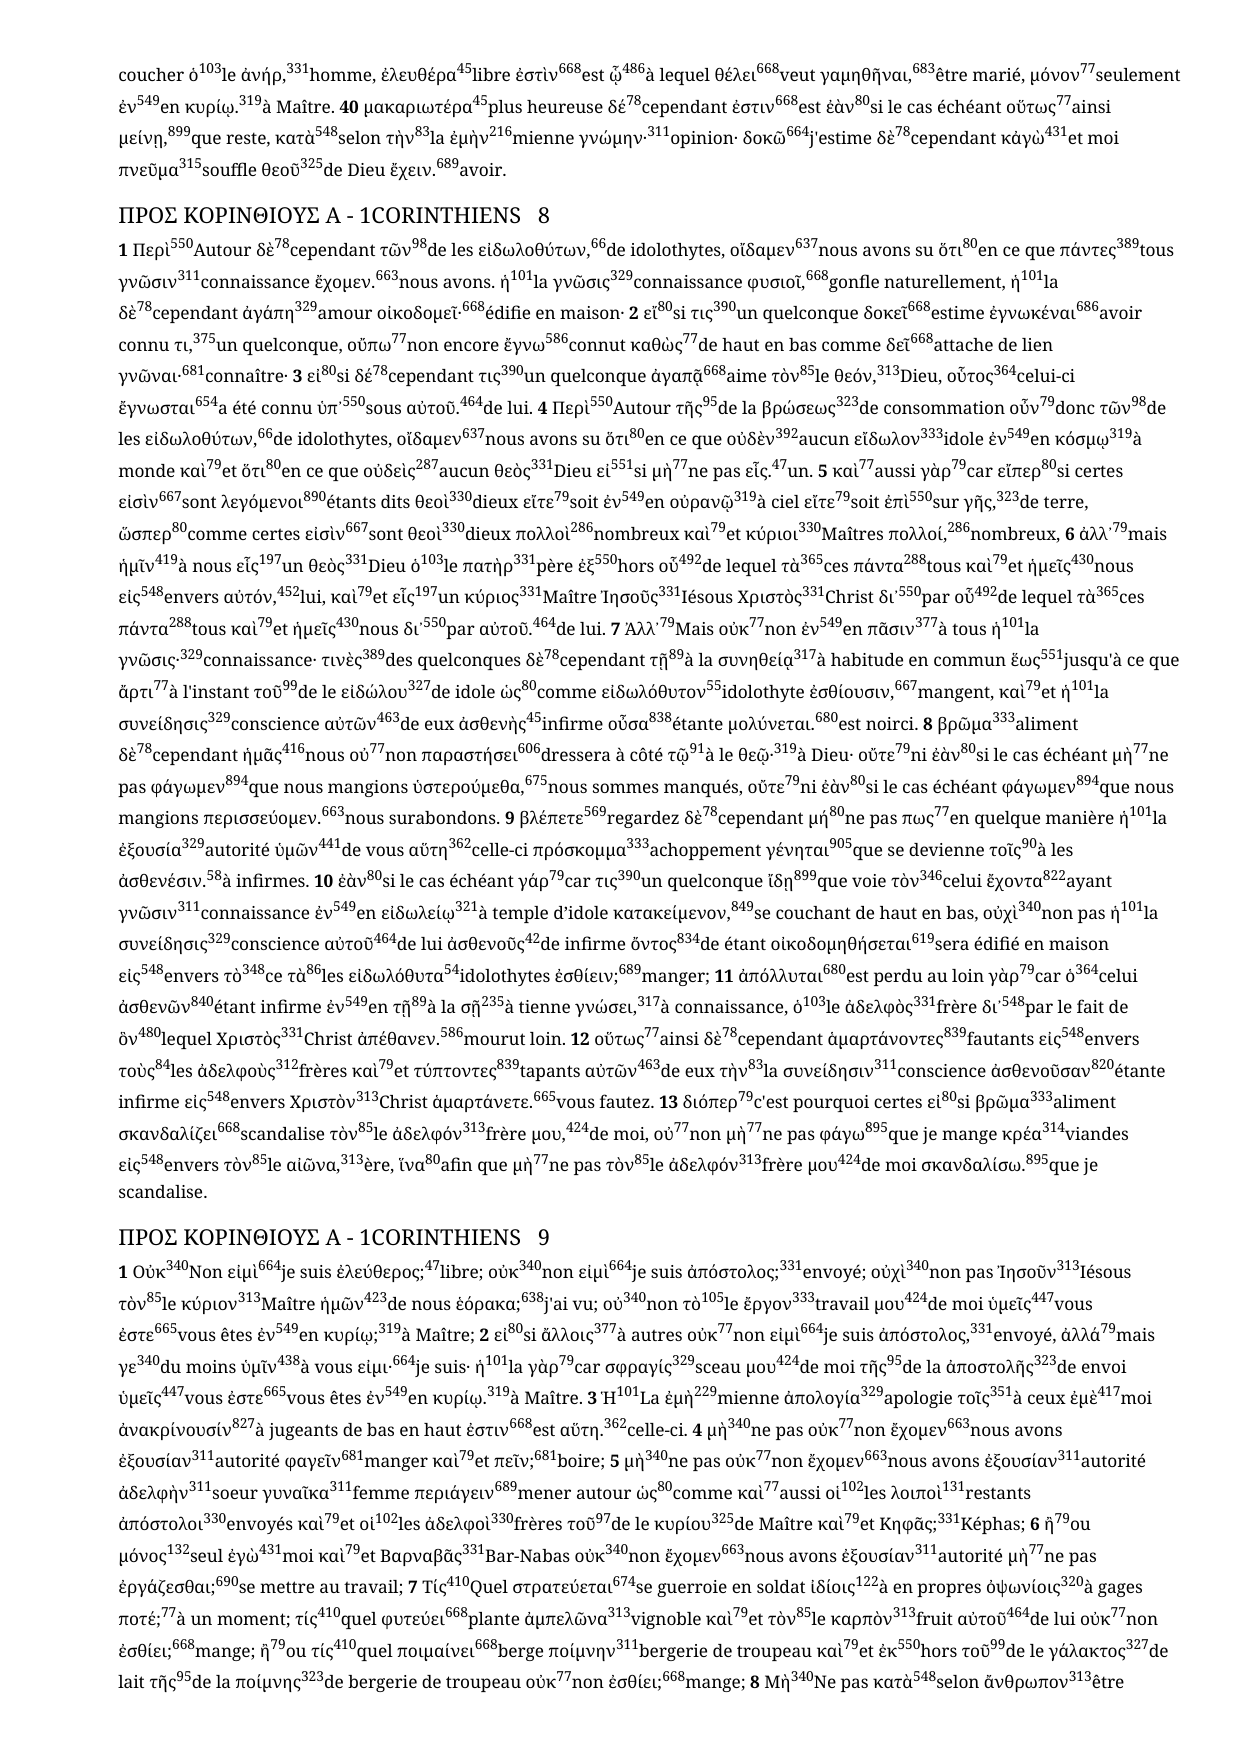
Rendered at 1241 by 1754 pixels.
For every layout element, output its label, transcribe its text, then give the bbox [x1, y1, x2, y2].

text ΠΡΟΣ ΚΟΡΙΝΘΙΟΥΣ Α - 1CORINTHIENS 8 [118, 200, 1181, 230]
text 1 Οὐκ340Non εἰμὶ664je suis ἐλεύθερος;47libre; οὐκ340non εἰμὶ664je suis ἀπόστολος;331envoyé; οὐχὶ340non pas Ἰησοῦν313Iésous τὸν85le κύριον313Maître ἡμῶν423de nous ἑόρακα;638j'ai vu; οὐ340non τὸ105le ἔργον333travail μου424de moi ὑμεῖς447vous ἐστε665vous êtes ἐν549en κυρίῳ;319à Maître; 2 εἰ80si ἄλλοις377à autres οὐκ77non εἰμὶ664je suis ἀπόστολος,331envoyé, ἀλλά79mais γε340du moins ὑμῖν438à vous εἰμι·664je suis· ἡ101la γὰρ79car σφραγίς329sceau μου424de moi τῆς95de la ἀποστολῆς323de envoi ὑμεῖς447vous ἐστε665vous êtes ἐν549en κυρίῳ.319à Maître. 3 Ἡ101La ἐμὴ229mienne ἀπολογία329apologie τοῖς351à ceux ἐμὲ417moi ἀνακρίνουσίν827à jugeants de bas en haut ἐστιν668est αὕτη.362celle-ci. 4 μὴ340ne pas οὐκ77non ἔχομεν663nous avons ἐξουσίαν311autorité φαγεῖν681manger καὶ79et πεῖν;681boire; 5 μὴ340ne pas οὐκ77non ἔχομεν663nous avons ἐξουσίαν311autorité ἀδελφὴν311soeur γυναῖκα311femme περιάγειν689mener autour ὡς80comme καὶ77aussi οἱ102les λοιποὶ131restants ἀπόστολοι330envoyés καὶ79et οἱ102les ἀδελφοὶ330frères τοῦ97de le κυρίου325de Maître καὶ79et Κηφᾶς;331Képhas; 6 ἢ79ou μόνος132seul ἐγὼ431moi καὶ79et Βαρναβᾶς331Bar-Nabas οὐκ340non ἔχομεν663nous avons ἐξουσίαν311autorité μὴ77ne pas ἐργάζεσθαι;690se mettre au travail; 7 Τίς410Quel στρατεύεται674se guerroie en soldat ἰδίοις122à en propres ὀψωνίοις320à gages ποτέ;77à un moment; τίς410quel φυτεύει668plante ἀμπελῶνα313vignoble καὶ79et τὸν85le καρπὸν313fruit αὐτοῦ464de lui οὐκ77non ἐσθίει;668mange; ἢ79ou τίς410quel ποιμαίνει668berge ποίμνην311bergerie de troupeau καὶ79et ἐκ550hors τοῦ99de le γάλακτος327de lait τῆς95de la ποίμνης323de bergerie de troupeau οὐκ77non ἐσθίει;668mange; 8 Μὴ340Ne pas κατὰ548selon ἄνθρωπον313être humain ταῦτα347ces-ci λαλῶ664je bavarde ἢ79ou καὶ77aussi ὁ103le νόμος331loi ταῦτα347ces-ci οὐ340non λέγει;668dit; 9 ἐν549en γὰρ79car τῷ91à le Μωϋσέως325de Môusês νόμῳ319à loi γέγραπται·654a été graphé· οὐ77non φιμώσεις604tu muselleras βοῦν313boeuf ἀλοῶντα.822foulant le grain. μὴ340ne pas τῶν96de les βοῶν324de boeufs μέλει668soucie τῷ91à le θεῷ319à Dieu 10 ἢ79ou δι᾽548par le fait de ἡμᾶς416nous πάντως77en tout cas λέγει;668dit; δι᾽548par le fait de ἡμᾶς416nous γὰρ79car ἐγράφη600fut graphé ὅτι80en ce que ὀφείλει668doit ἐπ᾽549sur ἐλπίδι317à espérance ὁ364celui ἀροτριῶν840labourant en araire ἀροτριᾶν689labourer en araire καὶ79et ὁ364celui ἀλοῶν840foulant le grain ἐπ᾽549sur ἐλπίδι317à espérance τοῦ360de ce μετέχειν.689participer. 11 εἰ80si ἡμεῖς430nous ὑμῖν438à vous τὰ86les πνευματικὰ54souffliques ἐσπείραμεν,581nous semâmes, μέγα73grand εἰ80si ἡμεῖς430nous ὑμῶν441de vous τὰ86les σαρκικὰ54charnels θερίσομεν;601nous moissonnerons; 12 Εἰ80Si ἄλλοι389autres τῆς95de la ὑμῶν441de vous ἐξουσίας323de autorité μετέχουσιν,667participent, οὐ340non μᾶλλον77davantage ἡμεῖς;430nous; ἀλλ᾽79mais οὐκ77non ἐχρησάμεθα587nous nous utilisâmes τῇ89à la ἐξουσίᾳ317à autorité ταύτῃ,142à celle-ci, ἀλλὰ79mais πάντα374tous στέγομεν,663nous toiturons, ἵνα80afin que μή77ne pas τινα267une quelconque ἐγκοπὴν311incision δῶμεν894que nous donnions τῷ93à le εὐαγγελίῳ321à évangile τοῦ97de le Χριστοῦ.325de Christ. 13 Οὐκ77Non οἴδατε639vous avez su ὅτι80en ce que οἱ363ceux τὰ86les ἱερὰ54sacrés ἐργαζόμενοι866se mettants au travail [τὰ]347[ces] ἐκ550hors τοῦ99de le ἱεροῦ327de sanctuaire ἐσθίουσιν,667mangent, οἱ363ceux τῷ93à le θυσιαστηρίῳ321à autel des sacrifices παρεδρεύοντες839assistants τῷ93à le θυσιαστηρίῳ321à autel des sacrifices συμμερίζονται;673se partagent ensemble; 14 οὕτως77ainsi καὶ77aussi ὁ103le κύριος331Maître διέταξεν586ordonna au-travers τοῖς351à ceux τὸ87le εὐαγγέλιον315évangile καταγγέλλουσιν827à annonçants de haut en bas ἐκ550hors τοῦ99de le εὐαγγελίου327de évangile ζῆν.689vivre. 15 Ἐγὼ431Moi δὲ78cependant οὐ77non κέχρημαι644je m'ai utilisé οὐδενὶ380à aucun τούτων.359de ces-ci. Οὐκ77Non ἔγραψα582je graphai δὲ78cependant ταῦτα,347ces-ci, ἵνα80afin que οὕτως77ainsi γένηται905que se devienne ἐν549en ἐμοί·420à moi· καλὸν49beau γάρ79car μοι420à moi μᾶλλον77davantage ἀποθανεῖν681mourir loin ἤ79ou –935– τὸ87le καύχημά315vantardise μου424de moi οὐδεὶς390aucun κενώσει.606videra. 16 ἐὰν80si le cas échéant γὰρ79car εὐαγγελίζωμαι,923que je m'évangélise, οὐκ77non ἔστιν668est μοι420à moi καύχημα·333vantardise· ἀνάγκη329nécessité γάρ79car μοι420à moi ἐπίκειται·674se couche sur· οὐαὶ304Ouai γάρ79car μοί420à moi ἐστιν668est ἐὰν80si le cas échéant μὴ77ne pas εὐαγγελίζωμαι.901que je m'évangélise. 17 εἰ80si γὰρ79car ἑκὼν71volontiers τοῦτο348ce-ci πράσσω,664je pratique, μισθὸν313salaire ἔχω·664j'ai· εἰ80si δὲ78cependant ἄκων,71non volontiers, οἰκονομίαν311législation de maison πεπίστευμαι·650j'ai été cru· 18 τίς410quel οὖν79donc μού424de moi ἐστιν668est ὁ103le μισθός;331salaire; ἵνα80afin que εὐαγγελιζόμενος867se évangélisant ἀδάπανον55sans dépense θήσω895que je pose τὸ87le εὐαγγέλιον315évangile εἰς548envers τὸ348ce μὴ77ne pas καταχρήσασθαι682se utiliser de haut en bas τῇ89à la ἐξουσίᾳ317à autorité μου424de moi ἐν549en τῷ93à le εὐαγγελίῳ.321à évangile. 19 Ἐλεύθερος47Libre γὰρ79car ὢν840étant ἐκ550hors πάντων383de tous πᾶσιν377à tous ἐμαυτὸν507moi-même ἐδούλωσα,582j'esclavageai, ἵνα80afin que τοὺς84les πλείονας3plus nombreusement κερδήσω·895que je gagne· 20 καὶ79et ἐγενόμην588je me devins τοῖς90à les Ἰουδαίοις58à Ioudaiens ὡς80comme Ἰουδαῖος,71Ioudaien, ἵνα80afin que Ἰουδαίους52Ioudaiens κερδήσω·895que je gagne· τοῖς351à ceux ὑπὸ548sous νόμον313loi ὡς80comme ὑπὸ548sous νόμον,313loi, μὴ77ne pas ὢν840étant αὐτὸς513moi-même ὑπὸ548sous νόμον,313loi, ἵνα80afin que τοὺς345ceux ὑπὸ548sous νόμον313loi κερδήσω·895que je gagne· 21 τοῖς90à les ἀνόμοις58à sans lois ὡς80comme ἄνομος,71sans loi, μὴ79ne pas ὢν840étant ἄνομος71sans loi θεοῦ325de Dieu ἀλλ᾽79mais ἔννομος71dans la loi Χριστοῦ,325de Christ, ἵνα80afin que κερδάνω895que je gagne τοὺς84les ἀνόμους·52sans lois· 22 ἐγενόμην588je me devins τοῖς90à les ἀσθενέσιν58à infirmes ἀσθενής,47infirme, ἵνα80afin que τοὺς84les ἀσθενεῖς52infirmes κερδήσω·895que je gagne· τοῖς351à ceux πᾶσιν274à tous γέγονα638j'ai devenu πάντα,391tous, ἵνα80afin que πάντως77en tout cas τινὰς372des quelconques σώσω.895que je sauve. 23 πάντα374tous δὲ78cependant ποιῶ664je fais διὰ548par le fait de τὸ87le εὐαγγέλιον,315évangile, ἵνα80afin que συγκοινωνὸς331communiant avec αὐτοῦ466de lui γένωμαι.901que je me devienne. 24 Οὐκ77Non οἴδατε639vous avez su ὅτι80en ce que οἱ363ceux ἐν549en σταδίῳ321à stade τρέχοντες839courants πάντες389tous μὲν79certes τρέχουσιν,667courent, εἷς71un δὲ78cependant λαμβάνει668prend τὸ87le βραβεῖον;315prix; οὕτως77ainsi τρέχετε569courez ἵνα80afin que καταλάβητε.896que vous preniez de haut en bas. 25 πᾶς287tout δὲ78cependant ὁ364celui ἀγωνιζόμενος867se combattant πάντα374tous ἐγκρατεύεται,674se maîtrise intérieur, ἐκεῖνοι363ceux-là μὲν79certes οὖν79donc ἵνα80afin que φθαρτὸν4corruptible στέφανον313couronne λάβωσιν,898que prennent, ἡμεῖς430nous δὲ78cependant ἄφθαρτον.53incorruptible. 26 ἐγὼ431moi τοίνυν79certes maintenant οὕτως77ainsi τρέχω664je cours ὡς80comme οὐκ77non ἀδήλως,77inévidemment, οὕτως77ainsi πυκτεύω664je frappe du poing ὡς80comme οὐκ77non ἀέρα313air δέρων·840pelant· 27 ἀλλ᾽79mais ὑπωπιάζω664je frappe sous l'oeil μου424de moi τὸ87le σῶμα315corps καὶ79et δουλαγωγῶ,664je mène en esclavage, μή80ne pas πως77en quelque manière ἄλλοις377à autres κηρύξας721ayant annoncé αὐτὸς513moi-même ἀδόκιμος47non approuvé γένωμαι.901que je me devienne. [118, 1256, 1181, 1694]
text ΠΡΟΣ ΚΟΡΙΝΘΙΟΥΣ Α - 1CORINTHIENS 9 [118, 1222, 1181, 1252]
text 1 Περὶ550Autour δὲ78cependant τῶν98de les εἰδωλοθύτων,66de idolothytes, οἴδαμεν637nous avons su ὅτι80en ce que πάντες389tous γνῶσιν311connaissance ἔχομεν.663nous avons. ἡ101la γνῶσις329connaissance φυσιοῖ,668gonfle naturellement, ἡ101la δὲ78cependant ἀγάπη329amour οἰκοδομεῖ·668édifie en maison· 2 εἴ80si τις390un quelconque δοκεῖ668estime ἐγνωκέναι686avoir connu τι,375un quelconque, οὔπω77non encore ἔγνω586connut καθὼς77de haut en bas comme δεῖ668attache de lien γνῶναι·681connaître· 3 εἰ80si δέ78cependant τις390un quelconque ἀγαπᾷ668aime τὸν85le θεόν,313Dieu, οὗτος364celui-ci ἔγνωσται654a été connu ὑπ᾽550sous αὐτοῦ.464de lui. 4 Περὶ550Autour τῆς95de la βρώσεως323de consommation οὖν79donc τῶν98de les εἰδωλοθύτων,66de idolothytes, οἴδαμεν637nous avons su ὅτι80en ce que οὐδὲν392aucun εἴδωλον333idole ἐν549en κόσμῳ319à monde καὶ79et ὅτι80en ce que οὐδεὶς287aucun θεὸς331Dieu εἰ551si μὴ77ne pas εἷς.47un. 5 καὶ77aussi γὰρ79car εἴπερ80si certes εἰσὶν667sont λεγόμενοι890étants dits θεοὶ330dieux εἴτε79soit ἐν549en οὐρανῷ319à ciel εἴτε79soit ἐπὶ550sur γῆς,323de terre, ὥσπερ80comme certes εἰσὶν667sont θεοὶ330dieux πολλοὶ286nombreux καὶ79et κύριοι330Maîtres πολλοί,286nombreux, 6 ἀλλ᾽79mais ἡμῖν419à nous εἷς197un θεὸς331Dieu ὁ103le πατὴρ331père ἐξ550hors οὗ492de lequel τὰ365ces πάντα288tous καὶ79et ἡμεῖς430nous εἰς548envers αὐτόν,452lui, καὶ79et εἷς197un κύριος331Maître Ἰησοῦς331Iésous Χριστὸς331Christ δι᾽550par οὗ492de lequel τὰ365ces πάντα288tous καὶ79et ἡμεῖς430nous δι᾽550par αὐτοῦ.464de lui. 7 Ἀλλ᾽79Mais οὐκ77non ἐν549en πᾶσιν377à tous ἡ101la γνῶσις·329connaissance· τινὲς389des quelconques δὲ78cependant τῇ89à la συνηθείᾳ317à habitude en commun ἕως551jusqu'à ce que ἄρτι77à l'instant τοῦ99de le εἰδώλου327de idole ὡς80comme εἰδωλόθυτον55idolothyte ἐσθίουσιν,667mangent, καὶ79et ἡ101la συνείδησις329conscience αὐτῶν463de eux ἀσθενὴς45infirme οὖσα838étante μολύνεται.680est noirci. 8 βρῶμα333aliment δὲ78cependant ἡμᾶς416nous οὐ77non παραστήσει606dressera à côté τῷ91à le θεῷ·319à Dieu· οὔτε79ni ἐὰν80si le cas échéant μὴ77ne pas φάγωμεν894que nous mangions ὑστερούμεθα,675nous sommes manqués, οὔτε79ni ἐὰν80si le cas échéant φάγωμεν894que nous mangions περισσεύομεν.663nous surabondons. 9 βλέπετε569regardez δὲ78cependant μή80ne pas πως77en quelque manière ἡ101la ἐξουσία329autorité ὑμῶν441de vous αὕτη362celle-ci πρόσκομμα333achoppement γένηται905que se devienne τοῖς90à les ἀσθενέσιν.58à infirmes. 10 ἐὰν80si le cas échéant γάρ79car τις390un quelconque ἴδῃ899que voie τὸν346celui ἔχοντα822ayant γνῶσιν311connaissance ἐν549en εἰδωλείῳ321à temple d’idole κατακείμενον,849se couchant de haut en bas, οὐχὶ340non pas ἡ101la συνείδησις329conscience αὐτοῦ464de lui ἀσθενοῦς42de infirme ὄντος834de étant οἰκοδομηθήσεται619sera édifié en maison εἰς548envers τὸ348ce τὰ86les εἰδωλόθυτα54idolothytes ἐσθίειν;689manger; 11 ἀπόλλυται680est perdu au loin γὰρ79car ὁ364celui ἀσθενῶν840étant infirme ἐν549en τῇ89à la σῇ235à tienne γνώσει,317à connaissance, ὁ103le ἀδελφὸς331frère δι᾽548par le fait de ὃν480lequel Χριστὸς331Christ ἀπέθανεν.586mourut loin. 12 οὕτως77ainsi δὲ78cependant ἁμαρτάνοντες839fautants εἰς548envers τοὺς84les ἀδελφοὺς312frères καὶ79et τύπτοντες839tapants αὐτῶν463de eux τὴν83la συνείδησιν311conscience ἀσθενοῦσαν820étante infirme εἰς548envers Χριστὸν313Christ ἁμαρτάνετε.665vous fautez. 13 διόπερ79c'est pourquoi certes εἰ80si βρῶμα333aliment σκανδαλίζει668scandalise τὸν85le ἀδελφόν313frère μου,424de moi, οὐ77non μὴ77ne pas φάγω895que je mange κρέα314viandes εἰς548envers τὸν85le αἰῶνα,313ère, ἵνα80afin que μὴ77ne pas τὸν85le ἀδελφόν313frère μου424de moi σκανδαλίσω.895que je scandalise. [118, 234, 1181, 1204]
